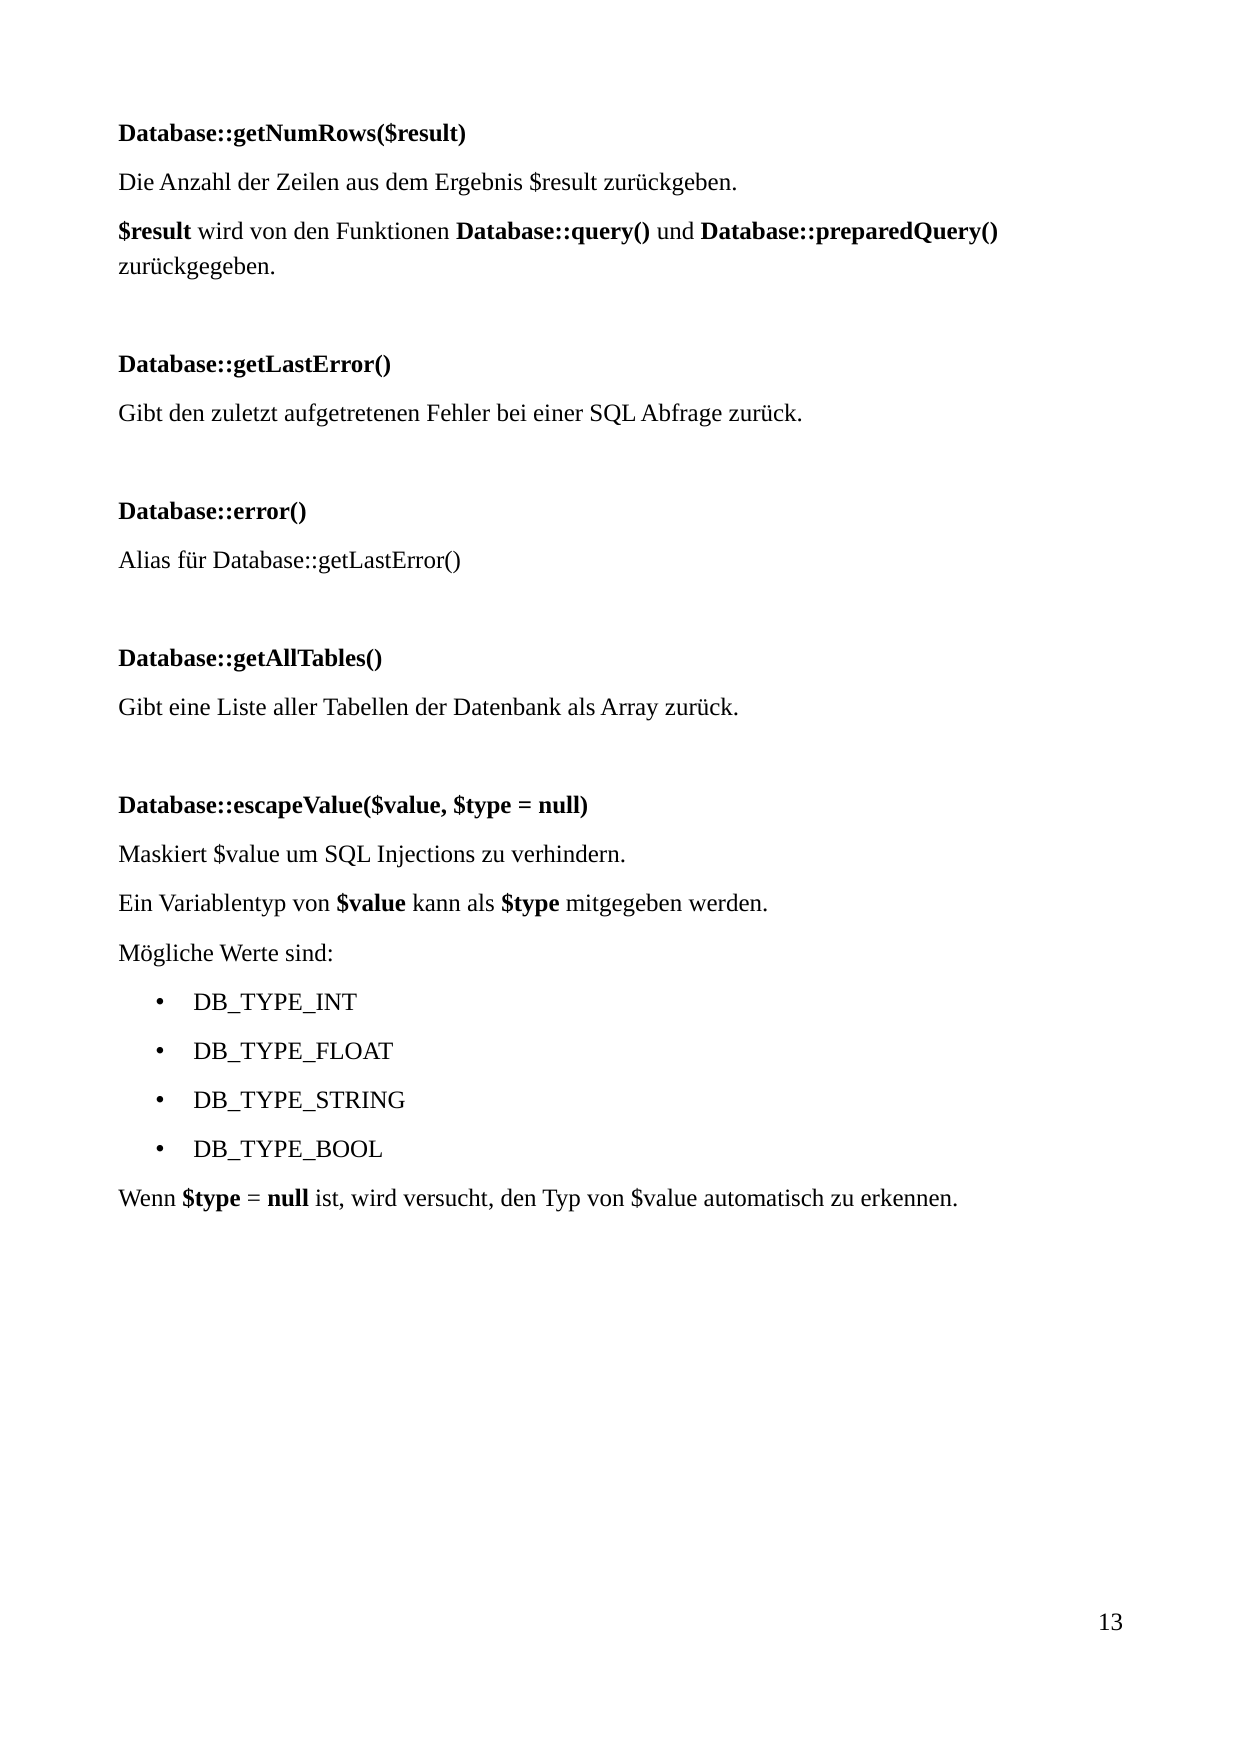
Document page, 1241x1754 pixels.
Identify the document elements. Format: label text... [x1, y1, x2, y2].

text $result wird von den Funktionen Database::query() und Database::preparedQuery() zurückgegeben. [118, 216, 1123, 279]
text Database::getAllTables() [118, 643, 1123, 672]
text Database::getLastError() [118, 349, 1123, 378]
text Gibt eine Liste aller Tabellen der Datenbank als Array zurück. [118, 692, 1123, 721]
text Maskiert $value um SQL Injections zu verhindern. [118, 839, 1123, 868]
text Database::error() [118, 496, 1123, 525]
list DB_TYPE_INT [156, 987, 1123, 1015]
list DB_TYPE_FLOAT [156, 1036, 1123, 1064]
text Wenn $type = null ist, wird versucht, den Typ von $value automatisch zu erkennen. [118, 1183, 1123, 1212]
text Die Anzahl der Zeilen aus dem Ergebnis $result zurückgeben. [118, 167, 1123, 196]
text Database::getNumRows($result) [118, 118, 1123, 147]
list DB_TYPE_STRING [156, 1085, 1123, 1113]
text Ein Variablentyp von $value kann als $type mitgegeben werden. [118, 888, 1123, 917]
text Database::escapeValue($value, $type = null) [118, 790, 1123, 819]
text Alias für Database::getLastError() [118, 545, 1123, 574]
text Gibt den zuletzt aufgetretenen Fehler bei einer SQL Abfrage zurück. [118, 398, 1123, 427]
list DB_TYPE_BOOL [156, 1134, 1123, 1163]
text Mögliche Werte sind: [118, 938, 1123, 966]
